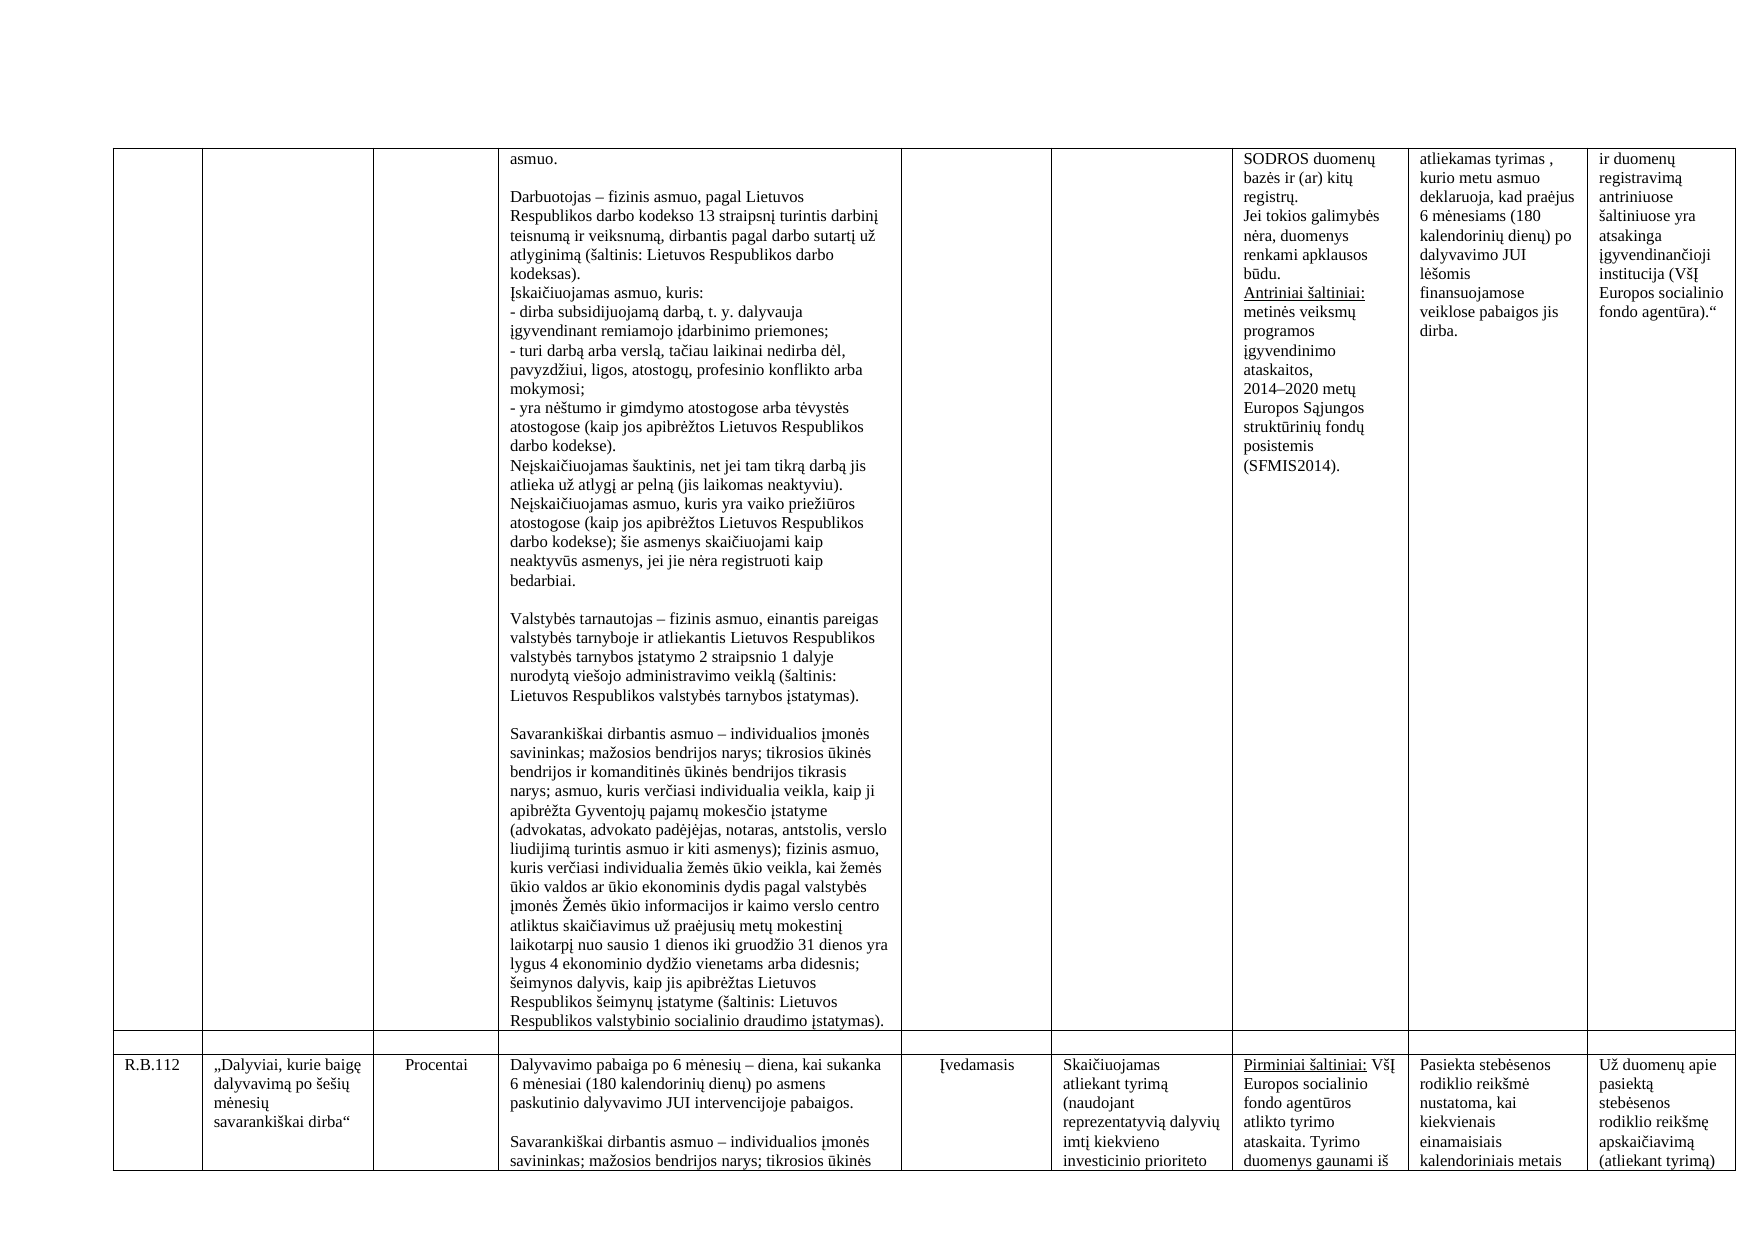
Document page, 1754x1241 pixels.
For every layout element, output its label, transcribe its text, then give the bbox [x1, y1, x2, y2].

table_cell Dalyvavimo pabaiga po 6 mėnesių – diena, kai sukanka 6 mėnesiai (180 kalendorinių dienų) po asmens paskutinio dalyvavimo JUI intervencijoje pabaigos. Savarankiškai dirbantis asmuo – individualios įmonės savininkas; mažosios bendrijos narys; tikrosios ūkinės [499, 1055, 901, 1170]
table_cell R.B.112 [114, 1055, 202, 1170]
table_cell Įvedamasis [902, 1055, 1051, 1170]
table_cell atliekamas tyrimas , kurio metu asmuo deklaruoja, kad praėjus 6 mėnesiams (180 kalendorinių dienų) po dalyvavimo JUI lėšomis finansuojamose veiklose pabaigos jis dirba. [1409, 149, 1587, 1030]
table_cell [114, 149, 202, 1030]
table_cell [499, 1031, 901, 1054]
table_cell [374, 149, 498, 1030]
table_cell [1588, 1031, 1735, 1054]
table_cell [114, 1031, 202, 1054]
table_cell [203, 149, 373, 1030]
table_cell SODROS duomenų bazės ir (ar) kitų registrų. Jei tokios galimybės nėra, duomenys renkami apklausos būdu. Antriniai šaltiniai: metinės veiksmų programos įgyvendinimo ataskaitos, 2014–2020 metų Europos Sąjungos struktūrinių fondų posistemis (SFMIS2014). [1233, 149, 1408, 1030]
table_cell Pasiekta stebėsenos rodiklio reikšmė nustatoma, kai kiekvienais einamaisiais kalendoriniais metais [1409, 1055, 1587, 1170]
table_cell [1052, 149, 1232, 1030]
table_cell [902, 1031, 1051, 1054]
table_cell [203, 1031, 373, 1054]
table_cell ir duomenų registravimą antriniuose šaltiniuose yra atsakinga įgyvendinančioji institucija (VšĮ Europos socialinio fondo agentūra).“ [1588, 149, 1735, 1030]
table_cell [1409, 1031, 1587, 1054]
table_cell Pirminiai šaltiniai: VšĮ Europos socialinio fondo agentūros atlikto tyrimo ataskaita. Tyrimo duomenys gaunami iš [1233, 1055, 1408, 1170]
table_cell Už duomenų apie pasiektą stebėsenos rodiklio reikšmę apskaičiavimą (atliekant tyrimą) [1588, 1055, 1735, 1170]
table_cell [374, 1031, 498, 1054]
table_cell [902, 149, 1051, 1030]
table_cell Procentai [374, 1055, 498, 1170]
table_cell „Dalyviai, kurie baigę dalyvavimą po šešių mėnesių savarankiškai dirba“ [203, 1055, 373, 1170]
table_cell Skaičiuojamas atliekant tyrimą (naudojant reprezentatyvią dalyvių imtį kiekvieno investicinio prioriteto [1052, 1055, 1232, 1170]
table_cell asmuo. Darbuotojas – fizinis asmuo, pagal Lietuvos Respublikos darbo kodekso 13 straipsnį turintis darbinį teisnumą ir veiksnumą, dirbantis pagal darbo sutartį už atlyginimą (šaltinis: Lietuvos Respublikos darbo kodeksas). Įskaičiuojamas asmuo, kuris: - dirba subsidijuojamą darbą, t. y. dalyvauja įgyvendinant remiamojo įdarbinimo priemones; - turi darbą arba verslą, tačiau laikinai nedirba dėl, pavyzdžiui, ligos, atostogų, profesinio konflikto arba mokymosi; - yra nėštumo ir gimdymo atostogose arba tėvystės atostogose (kaip jos apibrėžtos Lietuvos Respublikos darbo kodekse). Neįskaičiuojamas šauktinis, net jei tam tikrą darbą jis atlieka už atlygį ar pelną (jis laikomas neaktyviu). Neįskaičiuojamas asmuo, kuris yra vaiko priežiūros atostogose (kaip jos apibrėžtos Lietuvos Respublikos darbo kodekse); šie asmenys skaičiuojami kaip neaktyvūs asmenys, jei jie nėra registruoti kaip bedarbiai. Valstybės tarnautojas – fizinis asmuo, einantis pareigas valstybės tarnyboje ir atliekantis Lietuvos Respublikos valstybės tarnybos įstatymo 2 straipsnio 1 dalyje nurodytą viešojo administravimo veiklą (šaltinis: Lietuvos Respublikos valstybės tarnybos įstatymas). Savarankiškai dirbantis asmuo – individualios įmonės savininkas; mažosios bendrijos narys; tikrosios ūkinės bendrijos ir komanditinės ūkinės bendrijos tikrasis narys; asmuo, kuris verčiasi individualia veikla, kaip ji apibrėžta Gyventojų pajamų mokesčio įstatyme (advokatas, advokato padėjėjas, notaras, antstolis, verslo liudijimą turintis asmuo ir kiti asmenys); fizinis asmuo, kuris verčiasi individualia žemės ūkio veikla, kai žemės ūkio valdos ar ūkio ekonominis dydis pagal valstybės įmonės Žemės ūkio informacijos ir kaimo verslo centro atliktus skaičiavimus už praėjusių metų mokestinį laikotarpį nuo sausio 1 dienos iki gruodžio 31 dienos yra lygus 4 ekonominio dydžio vienetams arba didesnis; šeimynos dalyvis, kaip jis apibrėžtas Lietuvos Respublikos šeimynų įstatyme (šaltinis: Lietuvos Respublikos valstybinio socialinio draudimo įstatymas). [499, 149, 901, 1030]
table_cell [1052, 1031, 1232, 1054]
table_cell [1233, 1031, 1408, 1054]
